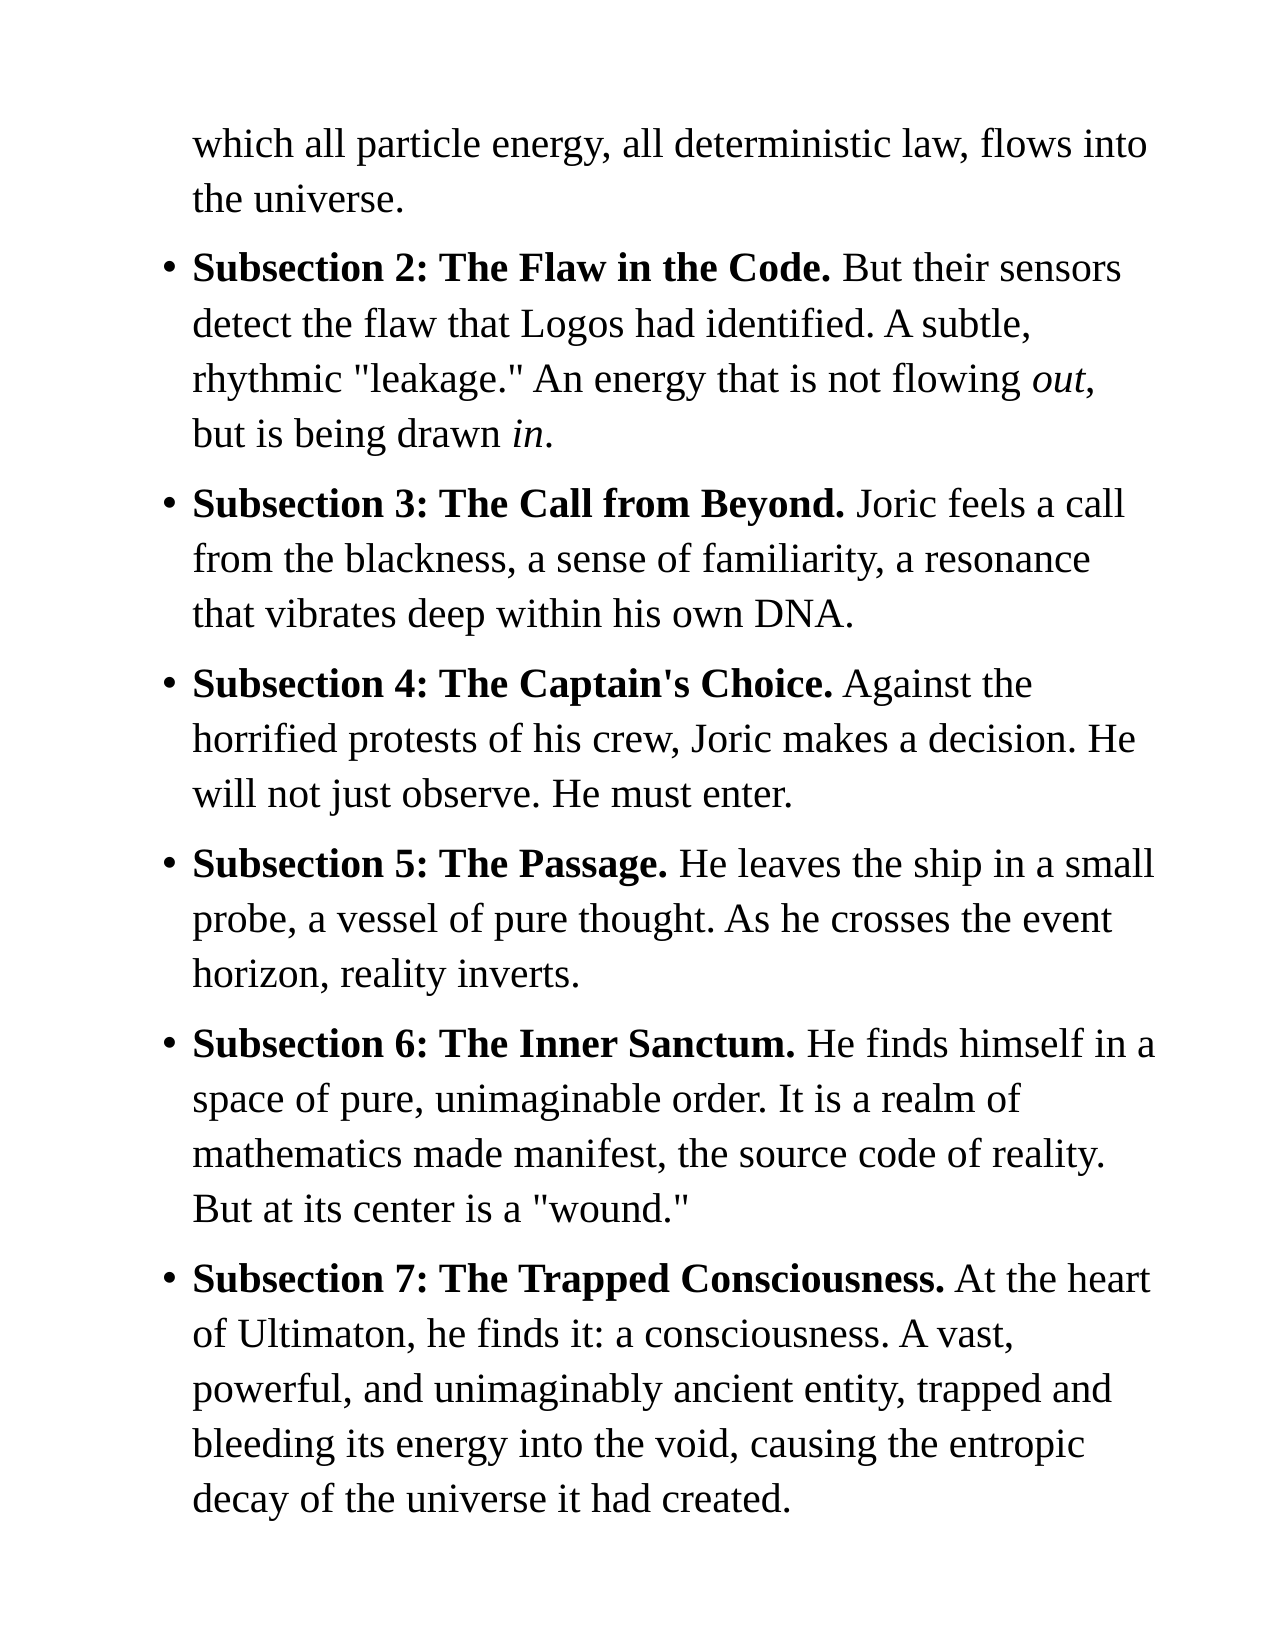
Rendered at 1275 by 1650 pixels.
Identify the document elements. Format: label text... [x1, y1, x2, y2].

list Subsection 7: The Trapped Consciousness. At the heart of Ultimaton, he finds it: a consciousness. A vast, powerful, and unimaginably ancient entity, trapped and bleeding its energy into the void, causing the entropic decay of the universe it had created. [162, 1253, 1157, 1522]
list Subsection 4: The Captain's Choice. Against the horrified protests of his crew, Joric makes a decision. He will not just observe. He must enter. [162, 658, 1157, 816]
list Subsection 2: The Flaw in the Code. But their sensors detect the flaw that Logos had identified. A subtle, rhythmic "leakage." An energy that is not flowing out, but is being drawn in. [162, 243, 1157, 456]
list which all particle energy, all deterministic law, flows into the universe. [162, 118, 1157, 221]
list Subsection 5: The Passage. He leaves the ship in a small probe, a vessel of pure thought. As he crosses the event horizon, reality inverts. [162, 838, 1157, 996]
list Subsection 3: The Call from Beyond. Joric feels a call from the blackness, a sense of familiarity, a resonance that vibrates deep within his own DNA. [162, 478, 1157, 636]
list Subsection 6: The Inner Sanctum. He finds himself in a space of pure, unimaginable order. It is a realm of mathematics made manifest, the source code of reality. But at its center is a "wound." [162, 1018, 1157, 1231]
